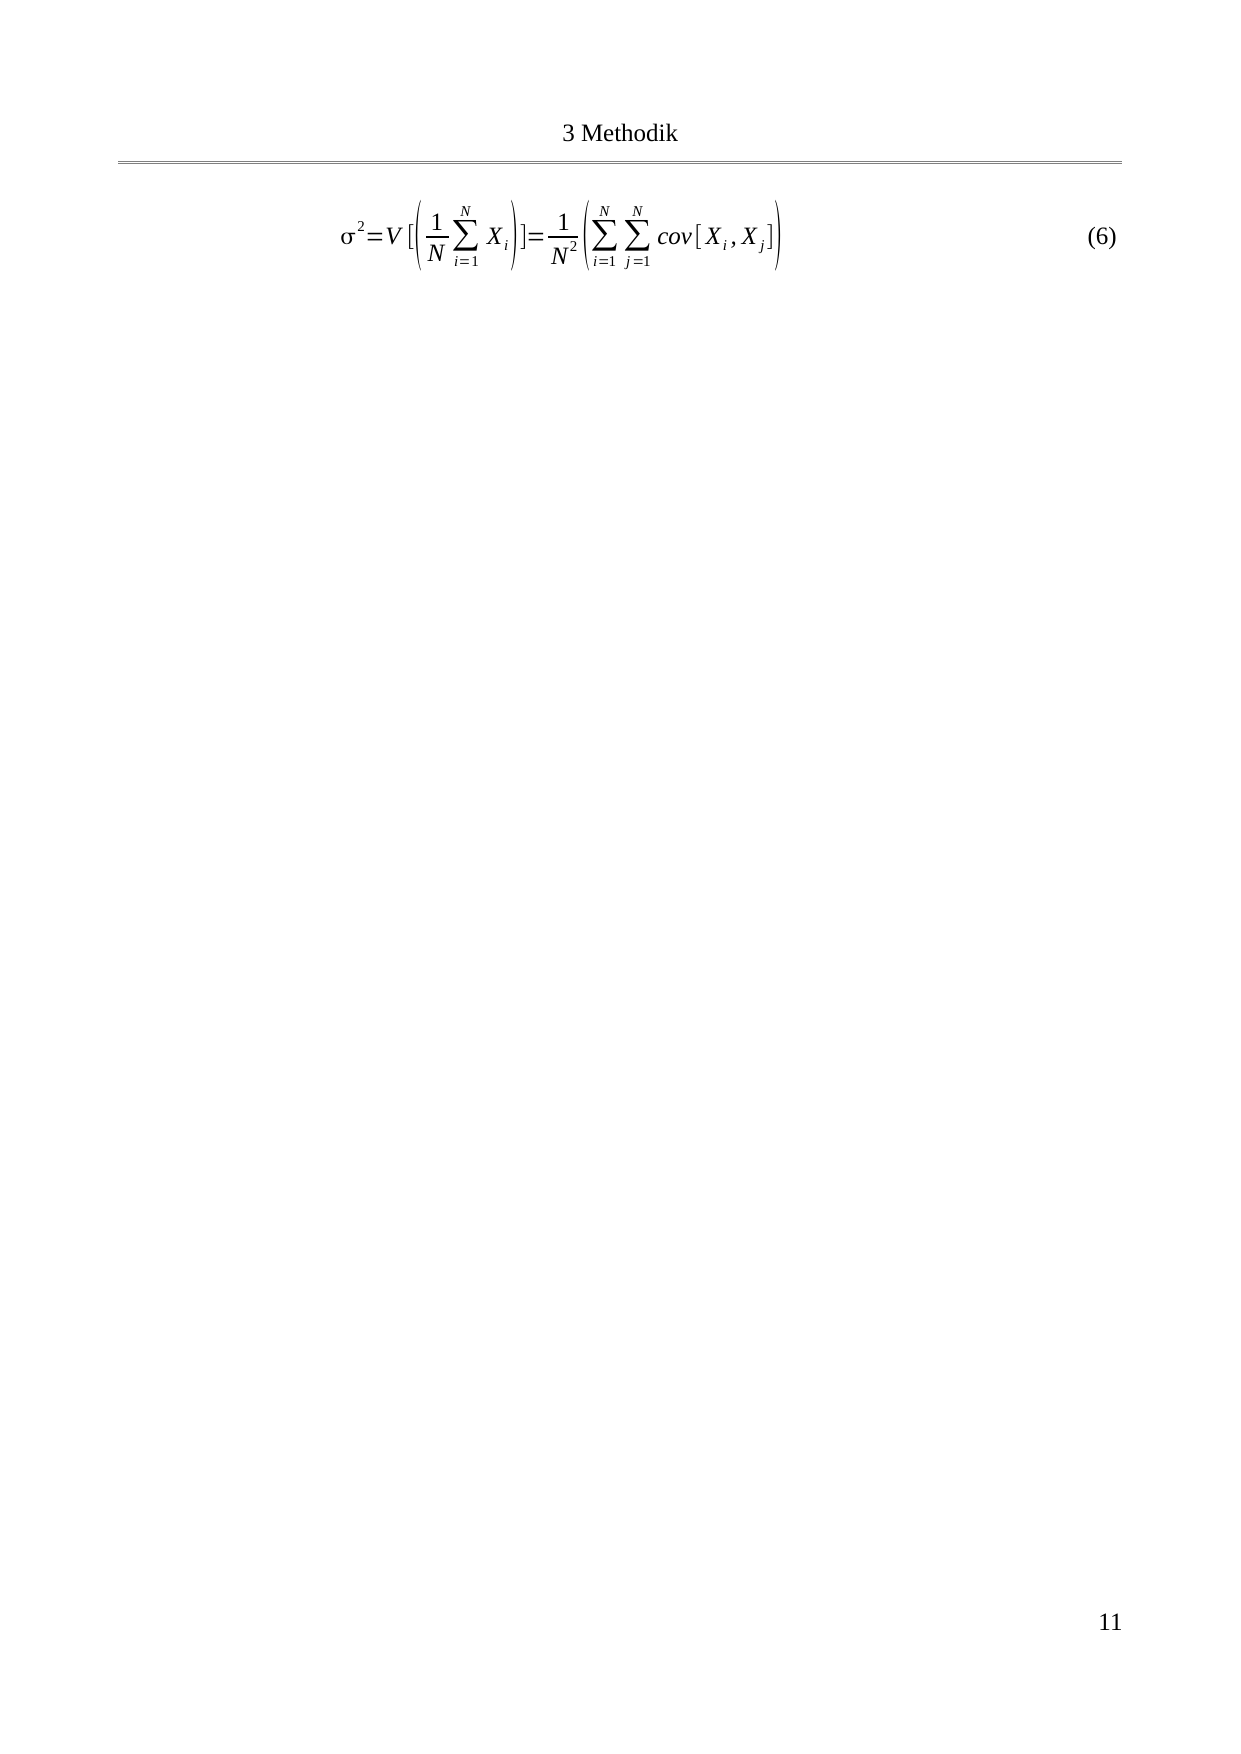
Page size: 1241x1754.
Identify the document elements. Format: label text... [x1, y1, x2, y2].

table_header (6) [1010, 193, 1122, 278]
table_header [118, 193, 1010, 278]
